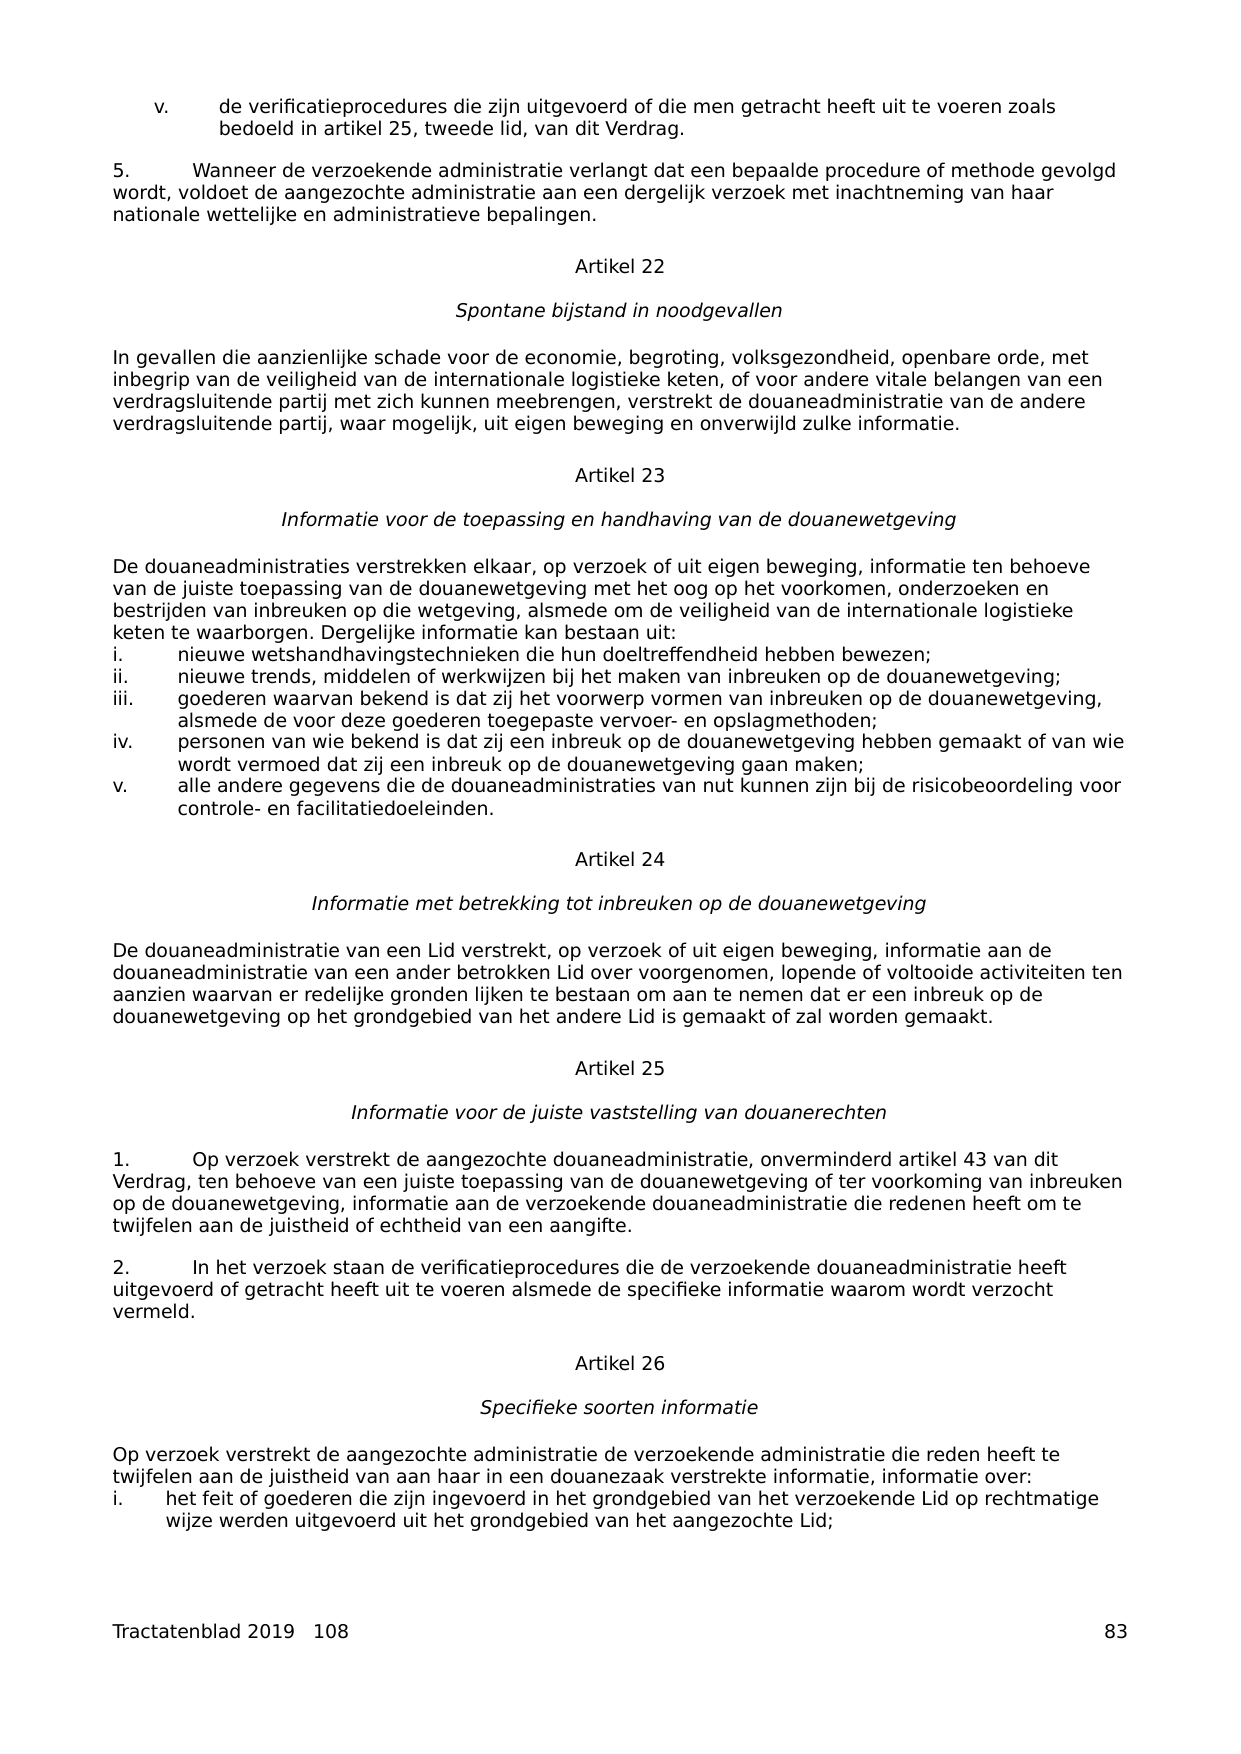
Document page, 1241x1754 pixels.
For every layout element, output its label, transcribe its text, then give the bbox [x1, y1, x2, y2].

text 5. Wanneer de verzoekende administratie verlangt dat een bepaalde procedure of methode gevolgd wordt, voldoet de aangezochte administratie aan een dergelijk verzoek met inachtneming van haar nationale wettelijke en administratieve bepalingen. [112, 160, 1128, 226]
subtitle Artikel 26 Specifieke soorten informatie [112, 1353, 1128, 1419]
text i. nieuwe wetshandhavingstechnieken die hun doeltreffendheid hebben bewezen; [112, 643, 1128, 666]
text Op verzoek verstrekt de aangezochte administratie de verzoekende administratie die reden heeft te twijfelen aan de juistheid van aan haar in een douanezaak verstrekte informatie, informatie over: [112, 1444, 1128, 1488]
text De douaneadministratie van een Lid verstrekt, op verzoek of uit eigen beweging, informatie aan de douaneadministratie van een ander betrokken Lid over voorgenomen, lopende of voltooide activiteiten ten aanzien waarvan er redelijke gronden lijken te bestaan om aan te nemen dat er een inbreuk op de douanewetgeving op het grondgebied van het andere Lid is gemaakt of zal worden gemaakt. [112, 940, 1128, 1028]
text 1. Op verzoek verstrekt de aangezochte douaneadministratie, onverminderd artikel 43 van dit Verdrag, ten behoeve van een juiste toepassing van de douanewetgeving of ter voorkoming van inbreuken op de douanewetgeving, informatie aan de verzoekende douaneadministratie die redenen heeft om te twijfelen aan de juistheid of echtheid van een aangifte. [112, 1149, 1128, 1237]
subtitle Artikel 23 Informatie voor de toepassing en handhaving van de douanewetgeving [112, 465, 1128, 531]
text In gevallen die aanzienlijke schade voor de economie, begroting, volksgezondheid, openbare orde, met inbegrip van de veiligheid van de internationale logistieke keten, of voor andere vitale belangen van een verdragsluitende partij met zich kunnen meebrengen, verstrekt de douaneadministratie van de andere verdragsluitende partij, waar mogelijk, uit eigen beweging en onverwijld zulke informatie. [112, 347, 1128, 435]
text v. de verificatieprocedures die zijn uitgevoerd of die men getracht heeft uit te voeren zoals bedoeld in artikel 25, tweede lid, van dit Verdrag. [153, 96, 1128, 140]
text v. alle andere gegevens die de douaneadministraties van nut kunnen zijn bij de risicobeoordeling voor controle- en facilitatiedoeleinden. [112, 775, 1128, 819]
text iv. personen van wie bekend is dat zij een inbreuk op de douanewetgeving hebben gemaakt of van wie wordt vermoed dat zij een inbreuk op de douanewetgeving gaan maken; [112, 731, 1128, 775]
text iii. goederen waarvan bekend is dat zij het voorwerp vormen van inbreuken op de douanewetgeving, alsmede de voor deze goederen toegepaste vervoer- en opslagmethoden; [112, 687, 1128, 731]
text i. het feit of goederen die zijn ingevoerd in het grondgebied van het verzoekende Lid op rechtmatige wijze werden uitgevoerd uit het grondgebied van het aangezochte Lid; [112, 1488, 1128, 1532]
subtitle Artikel 22 Spontane bijstand in noodgevallen [112, 256, 1128, 322]
text ii. nieuwe trends, middelen of werkwijzen bij het maken van inbreuken op de douanewetgeving; [112, 666, 1128, 687]
text 2. In het verzoek staan de verificatieprocedures die de verzoekende douaneadministratie heeft uitgevoerd of getracht heeft uit te voeren alsmede de specifieke informatie waarom wordt verzocht vermeld. [112, 1257, 1128, 1323]
subtitle Artikel 24 Informatie met betrekking tot inbreuken op de douanewetgeving [112, 849, 1128, 915]
subtitle Artikel 25 Informatie voor de juiste vaststelling van douanerechten [112, 1058, 1128, 1124]
text De douaneadministraties verstrekken elkaar, op verzoek of uit eigen beweging, informatie ten behoeve van de juiste toepassing van de douanewetgeving met het oog op het voorkomen, onderzoeken en bestrijden van inbreuken op die wetgeving, alsmede om de veiligheid van de internationale logistieke keten te waarborgen. Dergelijke informatie kan bestaan uit: [112, 556, 1128, 643]
